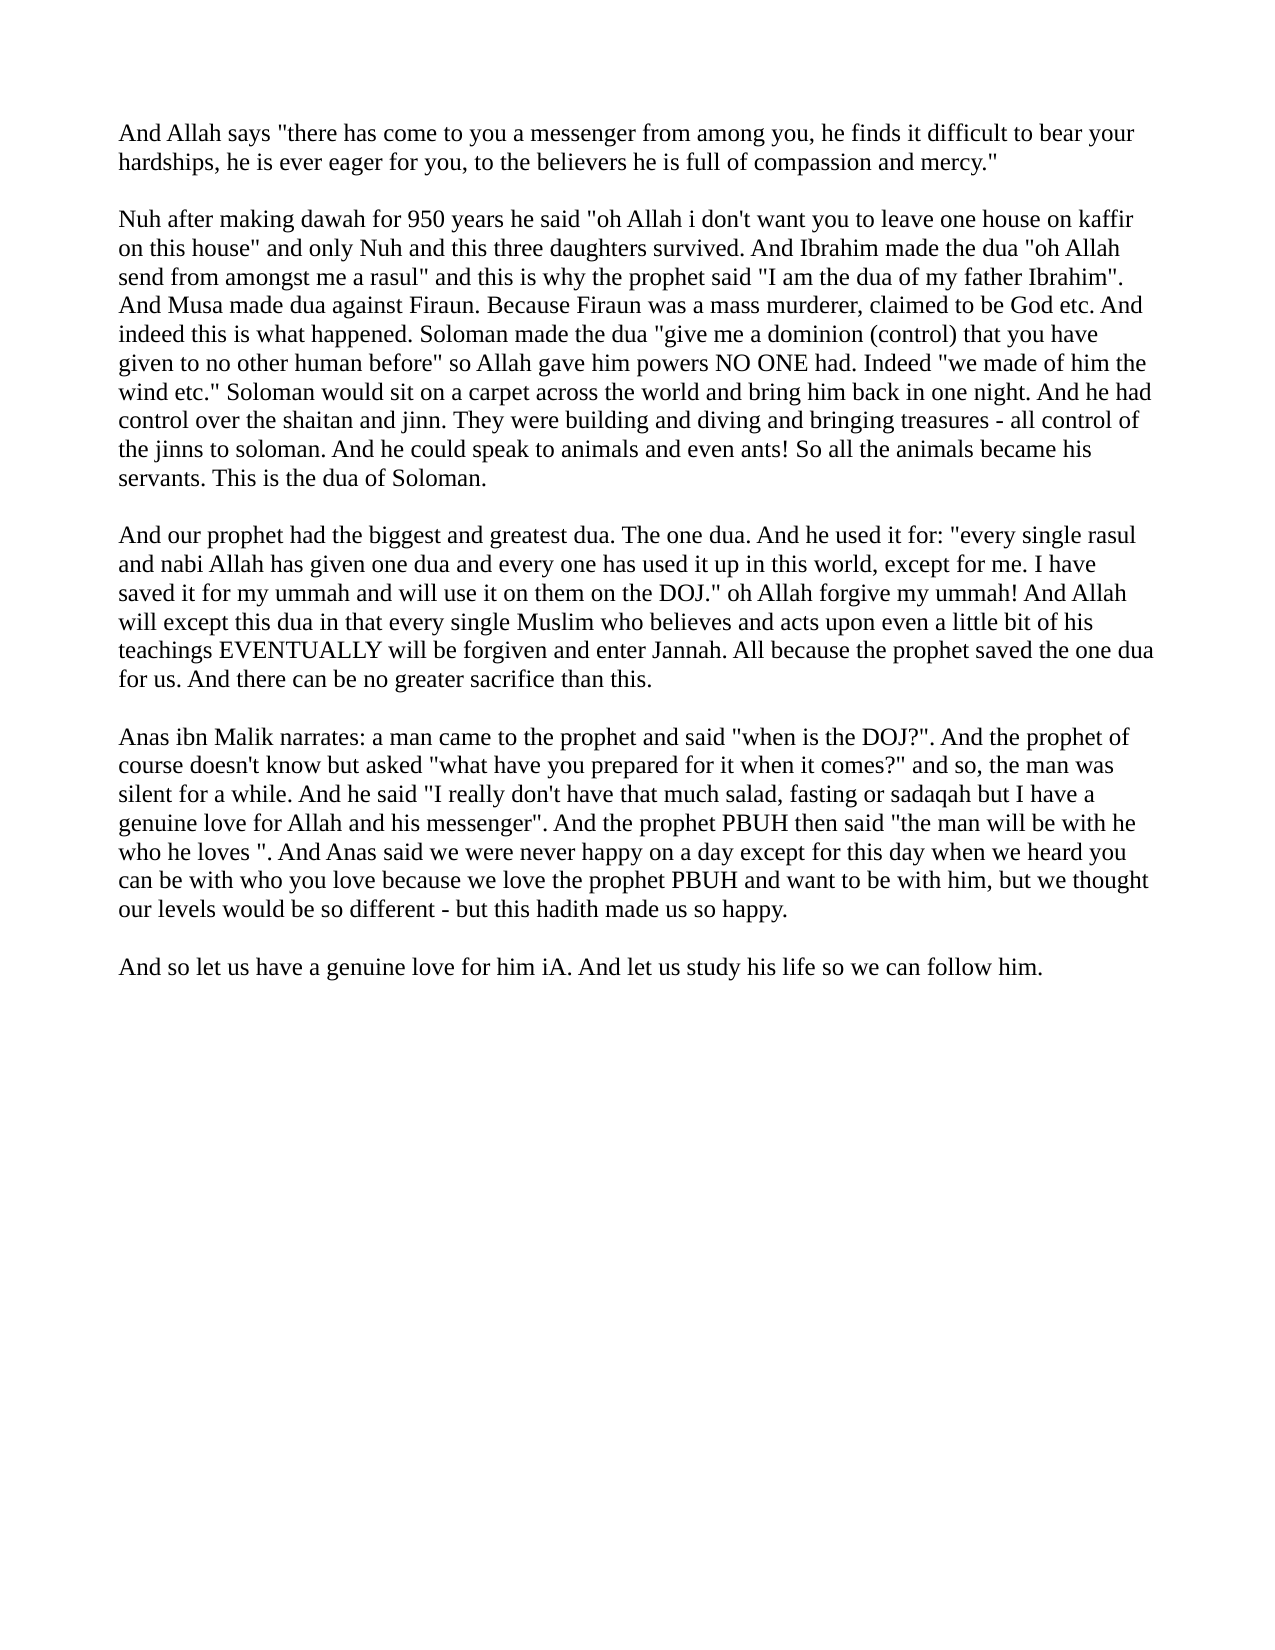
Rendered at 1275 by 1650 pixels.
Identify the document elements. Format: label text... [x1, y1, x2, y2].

text And Allah says "there has come to you a messenger from among you, he finds it difficult to bear your hardships, he is ever eager for you, to the believers he is full of compassion and mercy." Nuh after making dawah for 950 years he said "oh Allah i don't want you to leave one house on kaffir on this house" and only Nuh and this three daughters survived. And Ibrahim made the dua "oh Allah send from amongst me a rasul" and this is why the prophet said "I am the dua of my father Ibrahim". And Musa made dua against Firaun. Because Firaun was a mass murderer, claimed to be God etc. And indeed this is what happened. Soloman made the dua "give me a dominion (control) that you have given to no other human before" so Allah gave him powers NO ONE had. Indeed "we made of him the wind etc." Soloman would sit on a carpet across the world and bring him back in one night. And he had control over the shaitan and jinn. They were building and diving and bringing treasures - all control of the jinns to soloman. And he could speak to animals and even ants! So all the animals became his servants. This is the dua of Soloman. And our prophet had the biggest and greatest dua. The one dua. And he used it for: "every single rasul and nabi Allah has given one dua and every one has used it up in this world, except for me. I have saved it for my ummah and will use it on them on the DOJ." oh Allah forgive my ummah! And Allah will except this dua in that every single Muslim who believes and acts upon even a little bit of his teachings EVENTUALLY will be forgiven and enter Jannah. All because the prophet saved the one dua for us. And there can be no greater sacrifice than this. Anas ibn Malik narrates: a man came to the prophet and said "when is the DOJ?". And the prophet of course doesn't know but asked "what have you prepared for it when it comes?" and so, the man was silent for a while. And he said "I really don't have that much salad, fasting or sadaqah but I have a genuine love for Allah and his messenger". And the prophet PBUH then said "the man will be with he who he loves ". And Anas said we were never happy on a day except for this day when we heard you can be with who you love because we love the prophet PBUH and want to be with him, but we thought our levels would be so different - but this hadith made us so happy. And so let us have a genuine love for him iA. And let us study his life so we can follow him. [118, 118, 1157, 981]
